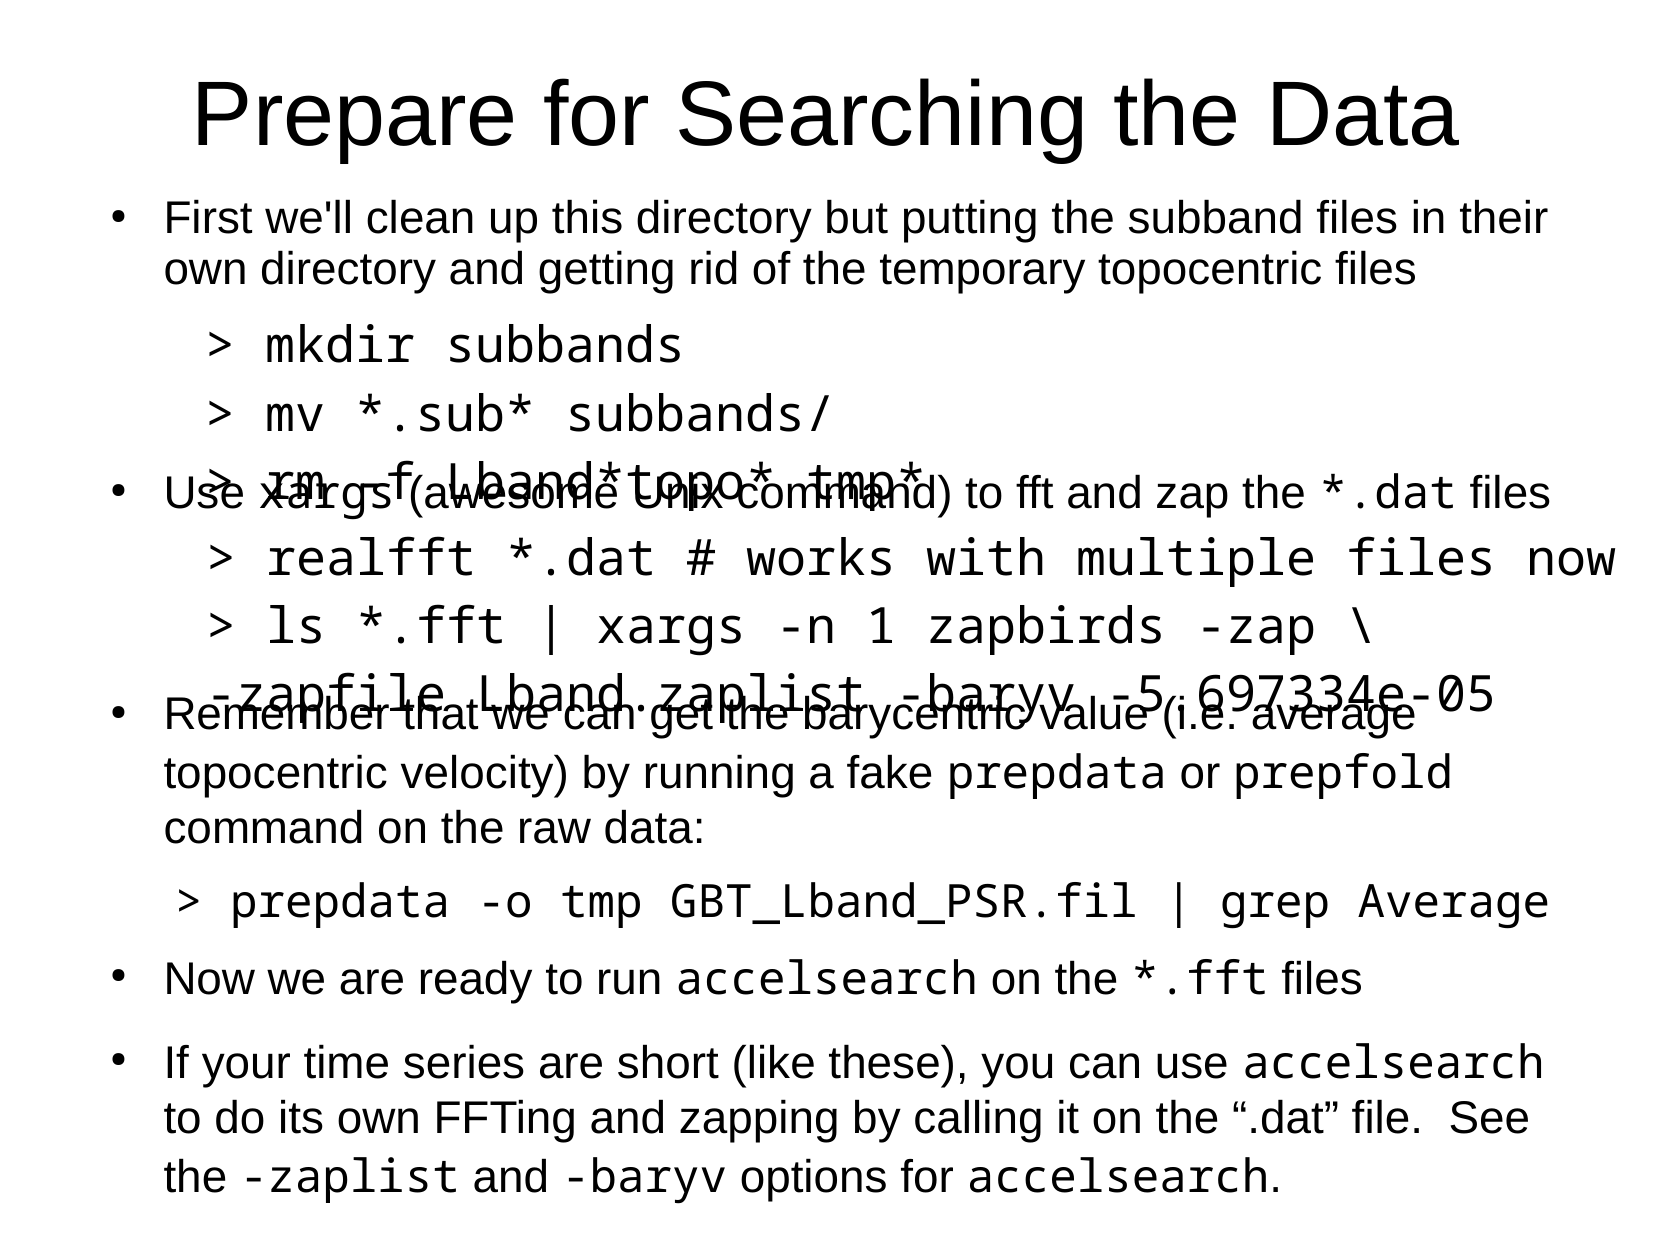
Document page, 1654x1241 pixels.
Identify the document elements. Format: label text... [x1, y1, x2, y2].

list > realfft *.dat # works with multiple files now > ls *.fft | xargs -n 1 zapbirds -zap \ -zapfile Lband.zaplist -baryv -5.697334e-05 [126, 512, 1651, 704]
title Prepare for Searching the Data [82, 41, 1571, 186]
list First we'll clean up this directory but putting the subband files in their own directory and getting rid of the temporary topocentric files Use xargs (awesome Unix command) to fft and zap the *.dat files Remember that we can get the barycentric value (i.e. average topocentric velocity) by running a fake prepdata or prepfold command on the raw data: > prepdata -o tmp GBT_Lband_PSR.fil | grep Average Now we are ready to run accelsearch on the *.fft files If your time series are short (like these), you can use accelsearch to do its own FFTing and zapping by calling it on the “.dat” file. See the -zaplist and -baryv options for accelsearch. [92, 191, 1576, 1183]
